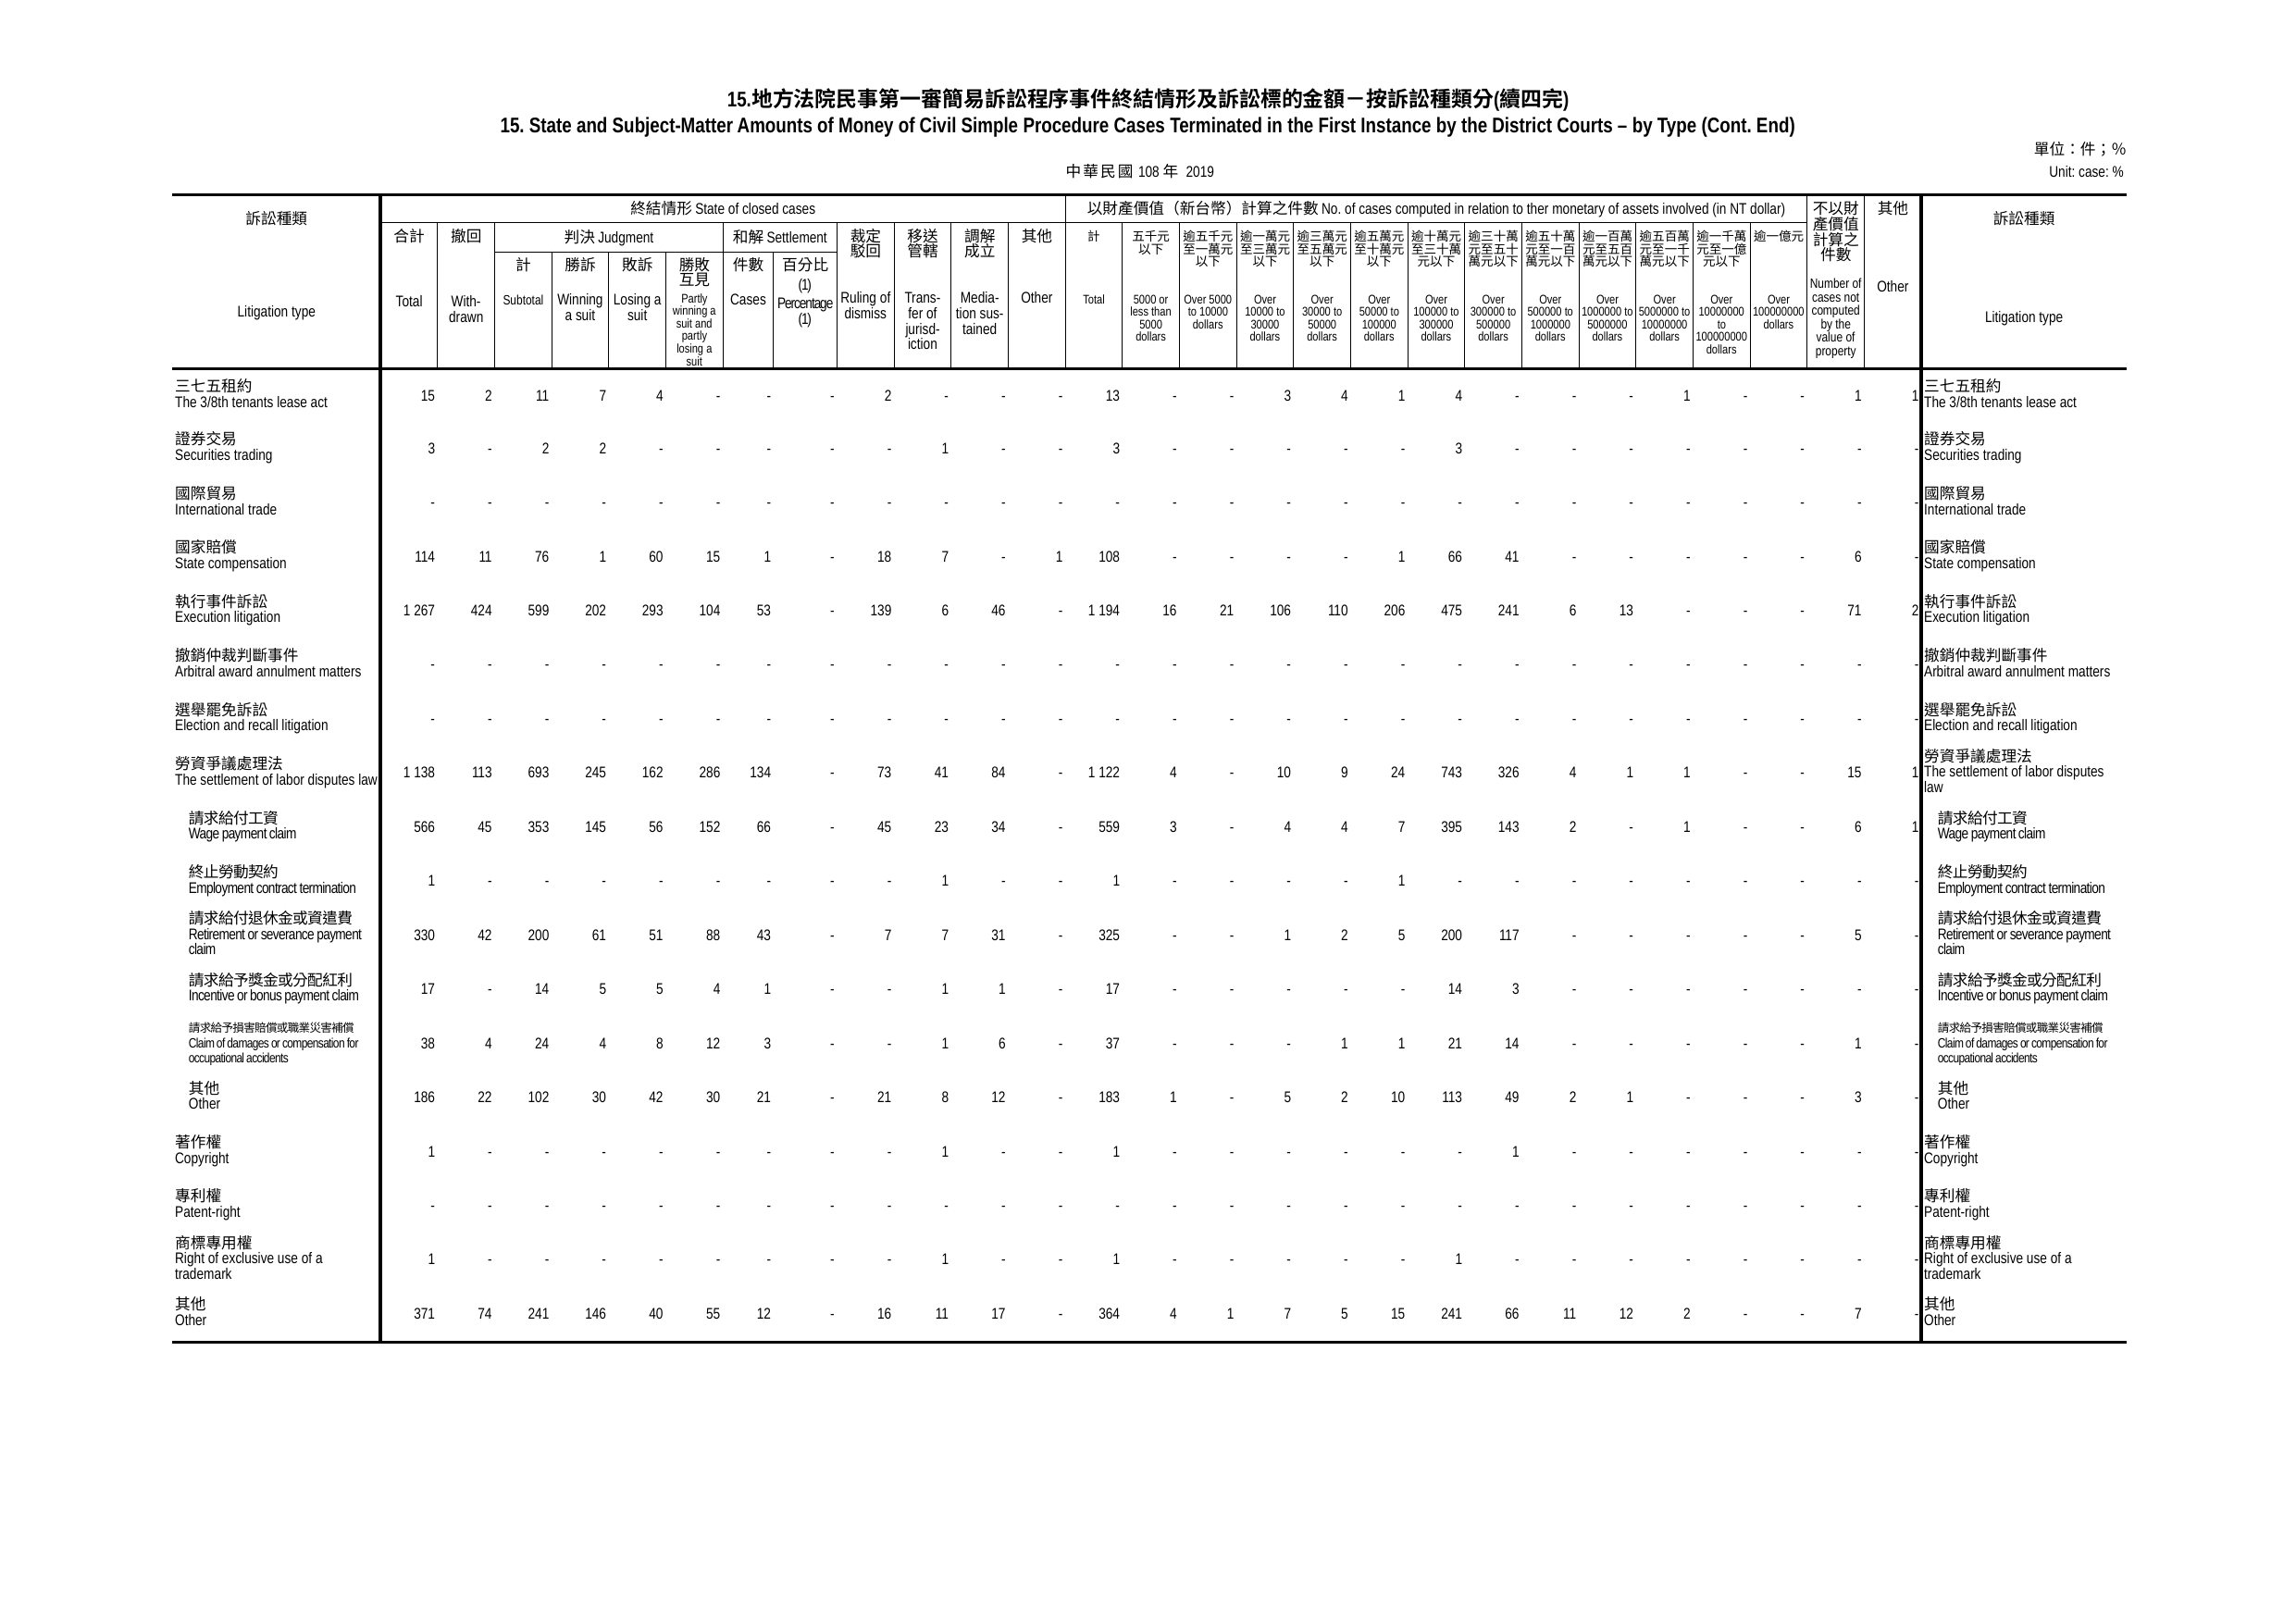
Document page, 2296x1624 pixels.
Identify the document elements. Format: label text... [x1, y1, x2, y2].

table_cell - [1521, 638, 1579, 691]
table_cell - [1693, 691, 1750, 746]
table_cell - [1008, 1124, 1065, 1178]
table_cell 4 [1521, 746, 1579, 800]
table_cell 15 [665, 529, 723, 583]
table_cell 145 [552, 800, 609, 853]
table_cell 599 [494, 583, 552, 638]
table_cell - [1179, 1233, 1236, 1286]
table_cell 專利權 Patent-right [172, 1178, 379, 1233]
table_cell - [774, 476, 837, 529]
table_cell - [837, 854, 894, 908]
table_cell - [1864, 529, 1919, 583]
table_cell - [774, 691, 837, 746]
table_cell - [1350, 476, 1408, 529]
table_cell 40 [609, 1286, 665, 1340]
table_cell - [665, 476, 723, 529]
table_cell - [1864, 1070, 1919, 1124]
table_cell - [1579, 961, 1636, 1016]
table_cell 66 [723, 800, 774, 853]
table_cell - [1750, 1178, 1807, 1233]
table_cell 61 [552, 908, 609, 961]
table_cell 1 [894, 421, 951, 475]
table_cell 2 [1521, 1070, 1579, 1124]
table_cell - [1521, 421, 1579, 475]
table_cell 186 [382, 1070, 438, 1124]
table_cell - [1236, 1016, 1294, 1070]
table_cell 17 [382, 961, 438, 1016]
table_cell 逾五百萬元至一千萬元以下 Over 5000000 to 10000000 dollars [1636, 223, 1693, 367]
table_cell 5 [1294, 1286, 1350, 1340]
table_cell - [1864, 854, 1919, 908]
table_cell - [1465, 370, 1521, 421]
table_cell 逾五萬元至十萬元以下 Over 50000 to 100000 dollars [1351, 223, 1408, 367]
table_header 訴訟種類 Litigation type [1923, 196, 2127, 367]
table_cell - [1750, 583, 1807, 638]
table_cell 6 [1807, 800, 1864, 853]
table_cell - [1750, 1070, 1807, 1124]
table_cell - [1579, 854, 1636, 908]
table_cell - [1636, 476, 1693, 529]
table_cell - [1579, 638, 1636, 691]
table_cell - [1521, 529, 1579, 583]
table_cell 104 [665, 583, 723, 638]
table_cell - [1008, 746, 1065, 800]
table_cell - [1294, 1233, 1350, 1286]
table_cell - [665, 421, 723, 475]
table_cell - [665, 370, 723, 421]
table_cell 1 [552, 529, 609, 583]
table_cell - [951, 1233, 1008, 1286]
table_cell - [1693, 638, 1750, 691]
table_cell 逾五十萬元至一百萬元以下 Over 500000 to 1000000 dollars [1522, 223, 1579, 367]
table_cell - [1236, 421, 1294, 475]
table_cell - [1750, 1233, 1807, 1286]
table_cell - [1521, 1233, 1579, 1286]
table_cell 裁定 駁回 Ruling of dismiss [838, 223, 894, 367]
table_cell - [837, 1016, 894, 1070]
table_cell - [1636, 854, 1693, 908]
table_cell - [774, 1070, 837, 1124]
table_cell - [1123, 1233, 1179, 1286]
table_cell - [774, 1124, 837, 1178]
table_cell 4 [438, 1016, 494, 1070]
table_cell 請求給付工資 Wage payment claim [1923, 800, 2127, 853]
table_cell - [1465, 476, 1521, 529]
table_cell 執行事件訴訟 Execution litigation [172, 583, 379, 638]
table_cell 30 [552, 1070, 609, 1124]
table_cell 三七五租約 The 3/8th tenants lease act [1923, 370, 2127, 421]
table_cell - [774, 961, 837, 1016]
table_cell 24 [1350, 746, 1408, 800]
table_cell 2 [1294, 1070, 1350, 1124]
table_cell - [1008, 854, 1065, 908]
table_cell 1 138 [382, 746, 438, 800]
table_cell - [552, 1178, 609, 1233]
table_cell 1 [1636, 800, 1693, 853]
table_cell 1 [1465, 1124, 1521, 1178]
table_cell 國際貿易 International trade [1923, 476, 2127, 529]
table_cell - [1636, 583, 1693, 638]
table_cell - [382, 638, 438, 691]
table_cell 139 [837, 583, 894, 638]
table_cell - [665, 1124, 723, 1178]
table_cell 勞資爭議處理法 The settlement of labor disputes law [1923, 746, 2127, 800]
table_cell - [1636, 1124, 1693, 1178]
table_cell - [1350, 961, 1408, 1016]
table_cell 6 [1521, 583, 1579, 638]
table_cell - [1179, 421, 1236, 475]
table_cell - [1123, 638, 1179, 691]
table_cell 1 [1350, 854, 1408, 908]
table_cell 4 [1408, 370, 1465, 421]
table_cell - [774, 1178, 837, 1233]
table_cell 2 [837, 370, 894, 421]
table_cell - [1179, 476, 1236, 529]
table_cell 8 [894, 1070, 951, 1124]
table_cell - [837, 476, 894, 529]
table_cell - [1408, 854, 1465, 908]
table_cell - [1179, 638, 1236, 691]
table_cell 53 [723, 583, 774, 638]
table_cell - [1123, 370, 1179, 421]
table_cell - [1579, 421, 1636, 475]
table_cell - [438, 961, 494, 1016]
table_cell - [1521, 854, 1579, 908]
table_cell - [382, 1178, 438, 1233]
table_cell - [609, 1233, 665, 1286]
table_cell - [438, 1124, 494, 1178]
table_cell - [1750, 638, 1807, 691]
table_cell 請求給付工資 Wage payment claim [172, 800, 379, 853]
table_cell - [1750, 1124, 1807, 1178]
table_header 以財產價值（新台幣）計算之件數No. of cases computed in relation to ther monetary of assets involved (in NT dollar) [1066, 196, 1806, 222]
table_cell - [438, 476, 494, 529]
table_cell - [1579, 1233, 1636, 1286]
table_cell - [665, 1233, 723, 1286]
table_cell 1 [723, 961, 774, 1016]
table_cell 10 [1236, 746, 1294, 800]
table_cell 21 [1408, 1016, 1465, 1070]
table_cell - [1236, 961, 1294, 1016]
table_cell - [1350, 638, 1408, 691]
table_cell - [1123, 908, 1179, 961]
table_cell - [1179, 1124, 1236, 1178]
table_cell - [1693, 1070, 1750, 1124]
table_cell - [1294, 1124, 1350, 1178]
table_cell - [1750, 370, 1807, 421]
table_cell 1 [894, 1016, 951, 1070]
table_cell - [1408, 476, 1465, 529]
table_cell 3 [1236, 370, 1294, 421]
table_cell - [1008, 421, 1065, 475]
table_cell - [1065, 1178, 1123, 1233]
table_cell 請求給付退休金或資遣費 Retirement or severance payment claim [172, 908, 379, 961]
table_cell 143 [1465, 800, 1521, 853]
table_header 不以財產價值計算之件數 Number of cases not computed by the value of property [1807, 196, 1864, 367]
table_cell 3 [1465, 961, 1521, 1016]
table_cell - [1693, 1178, 1750, 1233]
table_cell 1 [1807, 370, 1864, 421]
table_cell - [1636, 1178, 1693, 1233]
table_cell - [1636, 1016, 1693, 1070]
table_cell - [1294, 476, 1350, 529]
table_cell - [438, 691, 494, 746]
table_header 訴訟種類 Litigation type [172, 196, 379, 367]
table_cell 9 [1294, 746, 1350, 800]
table_cell - [951, 854, 1008, 908]
table_cell - [1693, 1124, 1750, 1178]
table_cell - [951, 691, 1008, 746]
table_cell - [1807, 1124, 1864, 1178]
table_cell 4 [1123, 746, 1179, 800]
table_cell 4 [552, 1016, 609, 1070]
table_cell - [1693, 800, 1750, 853]
table_cell 合計 Total [382, 223, 437, 367]
table_cell - [1693, 746, 1750, 800]
table_cell - [723, 638, 774, 691]
table_cell - [723, 1124, 774, 1178]
table_cell 152 [665, 800, 723, 853]
table_cell - [1807, 1178, 1864, 1233]
table_cell - [1807, 961, 1864, 1016]
table_cell - [951, 529, 1008, 583]
table_cell 21 [837, 1070, 894, 1124]
table_cell - [1465, 854, 1521, 908]
table_cell 5 [1236, 1070, 1294, 1124]
table_cell - [1294, 961, 1350, 1016]
table_cell 12 [951, 1070, 1008, 1124]
table_cell 1 [382, 1124, 438, 1178]
table_cell 1 [1350, 370, 1408, 421]
table_cell 8 [609, 1016, 665, 1070]
table_cell 證券交易 Securities trading [1923, 421, 2127, 475]
table_cell 著作權 Copyright [172, 1124, 379, 1178]
table_cell 3 [382, 421, 438, 475]
table_cell 13 [1065, 370, 1123, 421]
table_cell 16 [1123, 583, 1179, 638]
table_cell 撤回 With- drawn [438, 223, 494, 367]
table_cell - [1579, 1178, 1636, 1233]
table_cell - [951, 1124, 1008, 1178]
table_cell 國家賠償 State compensation [1923, 529, 2127, 583]
table_cell 51 [609, 908, 665, 961]
table_cell 2 [438, 370, 494, 421]
table_cell 114 [382, 529, 438, 583]
table_cell 73 [837, 746, 894, 800]
table_cell 終止勞動契約 Employment contract termination [1923, 854, 2127, 908]
table_cell 專利權 Patent-right [1923, 1178, 2127, 1233]
table_cell 2 [494, 421, 552, 475]
table_cell - [1750, 476, 1807, 529]
table_cell - [1350, 1178, 1408, 1233]
table_cell - [1636, 1233, 1693, 1286]
table_cell - [1636, 691, 1693, 746]
table_cell - [438, 1178, 494, 1233]
table_cell 1 [1807, 1016, 1864, 1070]
table_cell 15 [1807, 746, 1864, 800]
table_cell 著作權 Copyright [1923, 1124, 2127, 1178]
table_cell 22 [438, 1070, 494, 1124]
table_cell 1 [894, 961, 951, 1016]
table_cell 其他 Other [1923, 1286, 2127, 1340]
table_cell 逾十萬元至三十萬元以下 Over 100000 to 300000 dollars [1409, 223, 1464, 367]
table_cell - [609, 854, 665, 908]
table_cell 國際貿易 International trade [172, 476, 379, 529]
table_cell - [494, 1124, 552, 1178]
table_cell - [1807, 476, 1864, 529]
table_cell 245 [552, 746, 609, 800]
table_cell - [723, 1233, 774, 1286]
table_cell 286 [665, 746, 723, 800]
table_cell - [1123, 1124, 1179, 1178]
table_cell - [1750, 1016, 1807, 1070]
table_cell 選舉罷免訴訟 Election and recall litigation [172, 691, 379, 746]
table_cell 88 [665, 908, 723, 961]
table_cell - [1236, 854, 1294, 908]
table_cell 42 [609, 1070, 665, 1124]
table_cell - [951, 1178, 1008, 1233]
table_header 其他 Other [1865, 196, 1919, 367]
table_cell 7 [894, 908, 951, 961]
table_cell 56 [609, 800, 665, 853]
table_cell 7 [894, 529, 951, 583]
table_cell 475 [1408, 583, 1465, 638]
table_cell 241 [1408, 1286, 1465, 1340]
table_cell - [894, 370, 951, 421]
table_cell - [1179, 1178, 1236, 1233]
table_cell 請求給予損害賠償或職業災害補償 Claim of damages or compensation for occupational accidents [172, 1016, 379, 1070]
table_cell 撤銷仲裁判斷事件 Arbitral award annulment matters [172, 638, 379, 691]
table_cell 其他 Other [172, 1070, 379, 1124]
table_cell 判決Judgment [495, 223, 723, 252]
table_cell - [1693, 1286, 1750, 1340]
table_cell - [1008, 691, 1065, 746]
table_cell 66 [1465, 1286, 1521, 1340]
table_cell - [1123, 1178, 1179, 1233]
table_cell 46 [951, 583, 1008, 638]
table_cell 1 [1864, 370, 1919, 421]
table_cell - [1579, 691, 1636, 746]
table_cell - [1008, 908, 1065, 961]
table_cell 293 [609, 583, 665, 638]
table_cell 146 [552, 1286, 609, 1340]
table_cell 4 [609, 370, 665, 421]
table_cell 41 [894, 746, 951, 800]
table_cell - [552, 691, 609, 746]
table_cell 6 [951, 1016, 1008, 1070]
table_cell - [1807, 638, 1864, 691]
table_cell - [1065, 476, 1123, 529]
table_cell 325 [1065, 908, 1123, 961]
table_cell 請求給予損害賠償或職業災害補償 Claim of damages or compensation for occupational accidents [1923, 1016, 2127, 1070]
table_cell - [723, 854, 774, 908]
table_cell 逾三十萬元至五十萬元以下 Over 300000 to 500000 dollars [1465, 223, 1521, 367]
table_cell 202 [552, 583, 609, 638]
table_cell 206 [1350, 583, 1408, 638]
table_cell - [1008, 1070, 1065, 1124]
table_cell - [382, 476, 438, 529]
table_cell 395 [1408, 800, 1465, 853]
table_cell - [1236, 638, 1294, 691]
table_cell 1 [1350, 1016, 1408, 1070]
table_cell - [1350, 421, 1408, 475]
table_cell 17 [951, 1286, 1008, 1340]
table_cell - [1521, 1124, 1579, 1178]
table_cell 371 [382, 1286, 438, 1340]
table_cell 1 [1864, 746, 1919, 800]
table_cell 勝敗 互見 Partly winning a suit and partly losing a suit [666, 253, 723, 367]
table_cell 2 [1864, 583, 1919, 638]
table_cell - [1065, 638, 1123, 691]
table_cell - [1693, 529, 1750, 583]
table_cell 7 [552, 370, 609, 421]
table_cell - [774, 800, 837, 853]
table_cell 敗訴 Losing a suit [609, 253, 665, 367]
table_cell - [1236, 691, 1294, 746]
table_cell - [1864, 961, 1919, 1016]
table_cell - [494, 638, 552, 691]
table_cell 74 [438, 1286, 494, 1340]
table_cell - [1408, 638, 1465, 691]
table_cell 1 [1579, 746, 1636, 800]
table_cell 3 [1123, 800, 1179, 853]
table_cell - [1236, 1178, 1294, 1233]
table_cell 三七五租約 The 3/8th tenants lease act [172, 370, 379, 421]
table_cell - [1521, 476, 1579, 529]
table_cell 選舉罷免訴訟 Election and recall litigation [1923, 691, 2127, 746]
table_cell 326 [1465, 746, 1521, 800]
table_cell - [1179, 746, 1236, 800]
table_cell - [665, 854, 723, 908]
table_cell - [1008, 476, 1065, 529]
table_cell 4 [1294, 800, 1350, 853]
table_cell - [774, 529, 837, 583]
table_cell 24 [494, 1016, 552, 1070]
table_cell 102 [494, 1070, 552, 1124]
table_cell 其他 Other [1009, 223, 1065, 367]
table_cell 調解 成立 Media- tion sus- tained [951, 223, 1008, 367]
table_cell 5 [1807, 908, 1864, 961]
table_cell 12 [1579, 1286, 1636, 1340]
table_cell - [774, 638, 837, 691]
table_cell - [609, 638, 665, 691]
table_cell - [1179, 800, 1236, 853]
table_cell - [1008, 800, 1065, 853]
table_cell 1 [1350, 529, 1408, 583]
table_cell - [1864, 691, 1919, 746]
table_cell 百分比 (1) Percentage (1) [774, 253, 837, 367]
table_cell 1 [1236, 908, 1294, 961]
table_cell - [1750, 691, 1807, 746]
table_cell 逾一千萬元至一億元以下 Over 10000000 to 100000000 dollars [1694, 223, 1750, 367]
table_cell 566 [382, 800, 438, 853]
table_cell 117 [1465, 908, 1521, 961]
table_cell - [438, 1233, 494, 1286]
table_cell - [837, 1233, 894, 1286]
text 單位：件；％ [169, 137, 2126, 159]
table_cell - [1008, 1286, 1065, 1340]
table_cell 11 [494, 370, 552, 421]
table_cell 364 [1065, 1286, 1123, 1340]
table_cell 3 [1065, 421, 1123, 475]
table_cell - [1693, 961, 1750, 1016]
table_cell - [1350, 1124, 1408, 1178]
table_cell - [1693, 370, 1750, 421]
table_cell 勝訴 Winning a suit [552, 253, 608, 367]
table_cell - [1693, 1016, 1750, 1070]
table_cell - [1236, 476, 1294, 529]
table_cell 1 [1864, 800, 1919, 853]
table_cell - [1008, 638, 1065, 691]
table_cell - [1521, 961, 1579, 1016]
table_cell 1 [951, 961, 1008, 1016]
table_cell - [1179, 854, 1236, 908]
table_cell - [1294, 1178, 1350, 1233]
table_cell - [609, 1124, 665, 1178]
table_cell 106 [1236, 583, 1294, 638]
table_cell - [1294, 691, 1350, 746]
table_cell - [1864, 638, 1919, 691]
table_cell - [1008, 1178, 1065, 1233]
table_cell - [494, 1178, 552, 1233]
table_cell 1 [1065, 1124, 1123, 1178]
table_cell - [382, 691, 438, 746]
table_cell 113 [438, 746, 494, 800]
table_cell - [1123, 529, 1179, 583]
table_cell 200 [1408, 908, 1465, 961]
table_cell 743 [1408, 746, 1465, 800]
table_cell - [1864, 421, 1919, 475]
table_cell - [723, 691, 774, 746]
table_cell - [438, 854, 494, 908]
table_cell 60 [609, 529, 665, 583]
table_cell - [1008, 1233, 1065, 1286]
table_cell 4 [1294, 370, 1350, 421]
table_cell 逾一萬元至三萬元以下 Over 10000 to 30000 dollars [1237, 223, 1293, 367]
table_cell - [1693, 1233, 1750, 1286]
table_cell - [1579, 370, 1636, 421]
text 15.地方法院民事第一審簡易訴訟程序事件終結情形及訴訟標的金額－按訴訟種類分(續四完) [169, 82, 2126, 113]
table_cell - [494, 1233, 552, 1286]
table_cell 241 [494, 1286, 552, 1340]
table_cell - [723, 476, 774, 529]
table_cell - [1693, 583, 1750, 638]
table_cell - [837, 1124, 894, 1178]
table_cell 商標專用權 Right of exclusive use of a trademark [1923, 1233, 2127, 1286]
table_cell 1 [1408, 1233, 1465, 1286]
table_cell 34 [951, 800, 1008, 853]
table_cell - [1179, 370, 1236, 421]
table_cell 183 [1065, 1070, 1123, 1124]
table_cell 請求給予獎金或分配紅利 Incentive or bonus payment claim [172, 961, 379, 1016]
table_cell 5 [1350, 908, 1408, 961]
table_cell 件數 Cases [724, 253, 773, 367]
table_cell 1 [1636, 370, 1693, 421]
table_cell 45 [438, 800, 494, 853]
table_cell 31 [951, 908, 1008, 961]
table_cell - [1123, 421, 1179, 475]
table_cell - [774, 746, 837, 800]
table_cell - [1807, 421, 1864, 475]
table_cell - [837, 961, 894, 1016]
table_cell - [609, 421, 665, 475]
table_cell - [1636, 638, 1693, 691]
table_cell 和解Settlement [724, 223, 837, 252]
table_cell 6 [894, 583, 951, 638]
table_cell - [774, 1016, 837, 1070]
table_cell - [1465, 1178, 1521, 1233]
table_cell 其他 Other [1923, 1070, 2127, 1124]
table_cell 42 [438, 908, 494, 961]
table_cell 21 [723, 1070, 774, 1124]
table_cell - [1294, 638, 1350, 691]
table_cell 4 [1236, 800, 1294, 853]
table_cell - [665, 691, 723, 746]
table_cell 424 [438, 583, 494, 638]
table_cell - [1521, 908, 1579, 961]
table_cell 1 [1579, 1070, 1636, 1124]
table_cell 38 [382, 1016, 438, 1070]
table_cell - [1408, 691, 1465, 746]
table_cell 6 [1807, 529, 1864, 583]
table_cell 1 [1065, 854, 1123, 908]
table_cell 113 [1408, 1070, 1465, 1124]
table_cell 2 [1294, 908, 1350, 961]
table_cell 693 [494, 746, 552, 800]
table_cell 請求給予獎金或分配紅利 Incentive or bonus payment claim [1923, 961, 2127, 1016]
table_cell 12 [723, 1286, 774, 1340]
table_cell 7 [1350, 800, 1408, 853]
table_cell - [1750, 800, 1807, 853]
table_cell - [723, 370, 774, 421]
table_cell 10 [1350, 1070, 1408, 1124]
table_cell - [1008, 370, 1065, 421]
table_cell - [494, 854, 552, 908]
table_cell - [665, 638, 723, 691]
table_cell - [1579, 476, 1636, 529]
table_cell 13 [1579, 583, 1636, 638]
table_cell - [1750, 961, 1807, 1016]
table_cell 終止勞動契約 Employment contract termination [172, 854, 379, 908]
table_cell 逾三萬元至五萬元以下 Over 30000 to 50000 dollars [1294, 223, 1350, 367]
table_cell - [1123, 854, 1179, 908]
table_cell - [1179, 961, 1236, 1016]
table_cell - [1236, 529, 1294, 583]
table_cell - [1179, 1016, 1236, 1070]
table_cell - [951, 370, 1008, 421]
table_cell - [894, 638, 951, 691]
table_cell - [1008, 1016, 1065, 1070]
table_cell 353 [494, 800, 552, 853]
table_cell - [1864, 1124, 1919, 1178]
table_cell 1 194 [1065, 583, 1123, 638]
table_cell - [1750, 854, 1807, 908]
table_cell - [1864, 1178, 1919, 1233]
table_cell - [552, 476, 609, 529]
table_cell 71 [1807, 583, 1864, 638]
table_cell - [1864, 1233, 1919, 1286]
table_cell - [774, 1233, 837, 1286]
table_cell 1 [894, 854, 951, 908]
table_cell 14 [1465, 1016, 1521, 1070]
table_cell 5 [609, 961, 665, 1016]
table_cell 76 [494, 529, 552, 583]
table_cell - [1350, 1233, 1408, 1286]
table_cell 84 [951, 746, 1008, 800]
table_cell 11 [1521, 1286, 1579, 1340]
text 15. State and Subject-Matter Amounts of Money of Civil Simple Procedure Cases Terminated in the First Instance by the District Courts – by Type (Cont. End) [169, 113, 2126, 137]
table_cell 108 [1065, 529, 1123, 583]
table_cell 37 [1065, 1016, 1123, 1070]
table_cell - [1465, 421, 1521, 475]
table_cell - [1465, 1233, 1521, 1286]
table_cell 撤銷仲裁判斷事件 Arbitral award annulment matters [1923, 638, 2127, 691]
table_cell - [1636, 961, 1693, 1016]
table_cell - [1864, 1286, 1919, 1340]
table_cell - [894, 1178, 951, 1233]
table_cell - [1864, 908, 1919, 961]
table_cell 4 [665, 961, 723, 1016]
table_cell 1 267 [382, 583, 438, 638]
table_cell - [1123, 1016, 1179, 1070]
table_cell 國家賠償 State compensation [172, 529, 379, 583]
table_cell 1 [1636, 746, 1693, 800]
table_cell 2 [1521, 800, 1579, 853]
table_cell - [1636, 421, 1693, 475]
table_cell - [723, 421, 774, 475]
table_cell - [1579, 1124, 1636, 1178]
table_cell 18 [837, 529, 894, 583]
table_cell - [1465, 638, 1521, 691]
table_cell - [438, 638, 494, 691]
table_cell 勞資爭議處理法 The settlement of labor disputes law [172, 746, 379, 800]
table_cell - [494, 476, 552, 529]
text 中華民國108 年 2019 Unit: case: % [169, 159, 2126, 182]
table_cell 11 [438, 529, 494, 583]
table_cell 1 [1008, 529, 1065, 583]
table_cell - [1008, 583, 1065, 638]
table_cell - [723, 1178, 774, 1233]
table_cell - [1008, 961, 1065, 1016]
table_cell 3 [1807, 1070, 1864, 1124]
table_cell - [1579, 529, 1636, 583]
table_cell - [609, 476, 665, 529]
table_cell 逾一億元 Over 100000000 dollars [1751, 223, 1806, 367]
table_cell 110 [1294, 583, 1350, 638]
table_cell - [1750, 1286, 1807, 1340]
table_cell - [1179, 1070, 1236, 1124]
table_cell - [1236, 1233, 1294, 1286]
table_cell 1 [1123, 1070, 1179, 1124]
table_cell 30 [665, 1070, 723, 1124]
table_cell - [552, 1124, 609, 1178]
table_cell - [1179, 908, 1236, 961]
table_cell - [774, 854, 837, 908]
table_cell 移送 管轄 Trans- fer of jurisd- iction [895, 223, 950, 367]
table_cell 5 [552, 961, 609, 1016]
table_cell - [1236, 1124, 1294, 1178]
table_cell 12 [665, 1016, 723, 1070]
table_cell - [1807, 691, 1864, 746]
table_cell - [1521, 691, 1579, 746]
table_cell - [1807, 854, 1864, 908]
table_cell 1 [1294, 1016, 1350, 1070]
table_cell - [1521, 1016, 1579, 1070]
table_cell - [1693, 421, 1750, 475]
table_cell 2 [552, 421, 609, 475]
table_cell - [774, 370, 837, 421]
table_cell 11 [894, 1286, 951, 1340]
table_cell - [774, 908, 837, 961]
table_cell 逾五千元至一萬元以下 Over 5000 to 10000 dollars [1180, 223, 1236, 367]
table_cell - [1521, 1178, 1579, 1233]
table_cell - [1294, 421, 1350, 475]
table_cell 計 Total [1066, 223, 1122, 367]
table_cell - [1636, 908, 1693, 961]
table_cell 14 [1408, 961, 1465, 1016]
table_cell - [837, 421, 894, 475]
table_cell 15 [382, 370, 438, 421]
table_cell - [1750, 746, 1807, 800]
table_cell - [1750, 421, 1807, 475]
table_cell 7 [1807, 1286, 1864, 1340]
table_cell - [951, 638, 1008, 691]
table_cell - [1636, 1070, 1693, 1124]
table_cell - [951, 421, 1008, 475]
table_cell - [1123, 476, 1179, 529]
table_cell 1 122 [1065, 746, 1123, 800]
table_cell - [1807, 1233, 1864, 1286]
table_cell 559 [1065, 800, 1123, 853]
table_cell - [774, 583, 837, 638]
table_cell 7 [837, 908, 894, 961]
table_cell - [1579, 908, 1636, 961]
table_cell 1 [894, 1233, 951, 1286]
table_cell - [1693, 908, 1750, 961]
table_cell - [837, 1178, 894, 1233]
table_cell - [774, 421, 837, 475]
table_cell 請求給付退休金或資遣費 Retirement or severance payment claim [1923, 908, 2127, 961]
table_cell 2 [1636, 1286, 1693, 1340]
table_cell 66 [1408, 529, 1465, 583]
table_cell - [1693, 476, 1750, 529]
table_cell 五千元 以下 5000 or less than 5000 dollars [1123, 223, 1179, 367]
table_cell 3 [1408, 421, 1465, 475]
table_cell 1 [1065, 1233, 1123, 1286]
table_cell - [1065, 691, 1123, 746]
table_cell 其他 Other [172, 1286, 379, 1340]
table_cell - [1123, 691, 1179, 746]
table_cell 3 [723, 1016, 774, 1070]
table_cell - [665, 1178, 723, 1233]
table_cell 7 [1236, 1286, 1294, 1340]
table_cell - [1408, 1124, 1465, 1178]
table_cell - [1521, 370, 1579, 421]
table_cell - [1864, 476, 1919, 529]
table_cell - [1750, 529, 1807, 583]
table_cell - [894, 476, 951, 529]
table_cell 執行事件訴訟 Execution litigation [1923, 583, 2127, 638]
table_cell 4 [1123, 1286, 1179, 1340]
table_cell 17 [1065, 961, 1123, 1016]
table_cell 1 [894, 1124, 951, 1178]
table_cell 1 [382, 854, 438, 908]
table_cell 商標專用權 Right of exclusive use of a trademark [172, 1233, 379, 1286]
table_cell 16 [837, 1286, 894, 1340]
table_cell 43 [723, 908, 774, 961]
table_cell - [951, 476, 1008, 529]
table_cell - [837, 638, 894, 691]
table_cell 15 [1350, 1286, 1408, 1340]
table_cell - [1179, 529, 1236, 583]
table_cell 330 [382, 908, 438, 961]
table_cell - [609, 1178, 665, 1233]
table_cell - [1465, 691, 1521, 746]
table_cell - [1864, 1016, 1919, 1070]
table_cell 1 [1179, 1286, 1236, 1340]
table_cell - [438, 421, 494, 475]
table_cell - [1579, 800, 1636, 853]
table_cell - [1294, 854, 1350, 908]
table_cell - [837, 691, 894, 746]
table_header 終結情形State of closed cases [382, 196, 1065, 222]
table_cell - [552, 638, 609, 691]
table_cell - [1579, 1016, 1636, 1070]
table_cell 41 [1465, 529, 1521, 583]
table_cell 證券交易 Securities trading [172, 421, 379, 475]
table_cell 計 Subtotal [495, 253, 552, 367]
table_cell - [1179, 691, 1236, 746]
table_cell - [1750, 908, 1807, 961]
table_cell 200 [494, 908, 552, 961]
table_cell 162 [609, 746, 665, 800]
table_cell - [1693, 854, 1750, 908]
table_cell 241 [1465, 583, 1521, 638]
table_cell - [1123, 961, 1179, 1016]
table_cell 45 [837, 800, 894, 853]
table_cell 21 [1179, 583, 1236, 638]
table_cell 55 [665, 1286, 723, 1340]
table_cell - [552, 854, 609, 908]
table_cell 逾一百萬元至五百萬元以下 Over 1000000 to 5000000 dollars [1580, 223, 1635, 367]
table_cell 23 [894, 800, 951, 853]
table_cell 1 [382, 1233, 438, 1286]
table_cell - [774, 1286, 837, 1340]
table_cell 49 [1465, 1070, 1521, 1124]
table_cell - [1636, 529, 1693, 583]
table_cell - [552, 1233, 609, 1286]
table_cell - [609, 691, 665, 746]
table_cell - [1294, 529, 1350, 583]
table_cell 134 [723, 746, 774, 800]
table_cell - [894, 691, 951, 746]
table_cell 1 [723, 529, 774, 583]
table_cell - [1408, 1178, 1465, 1233]
table_cell - [494, 691, 552, 746]
table_cell - [1350, 691, 1408, 746]
table_cell 14 [494, 961, 552, 1016]
